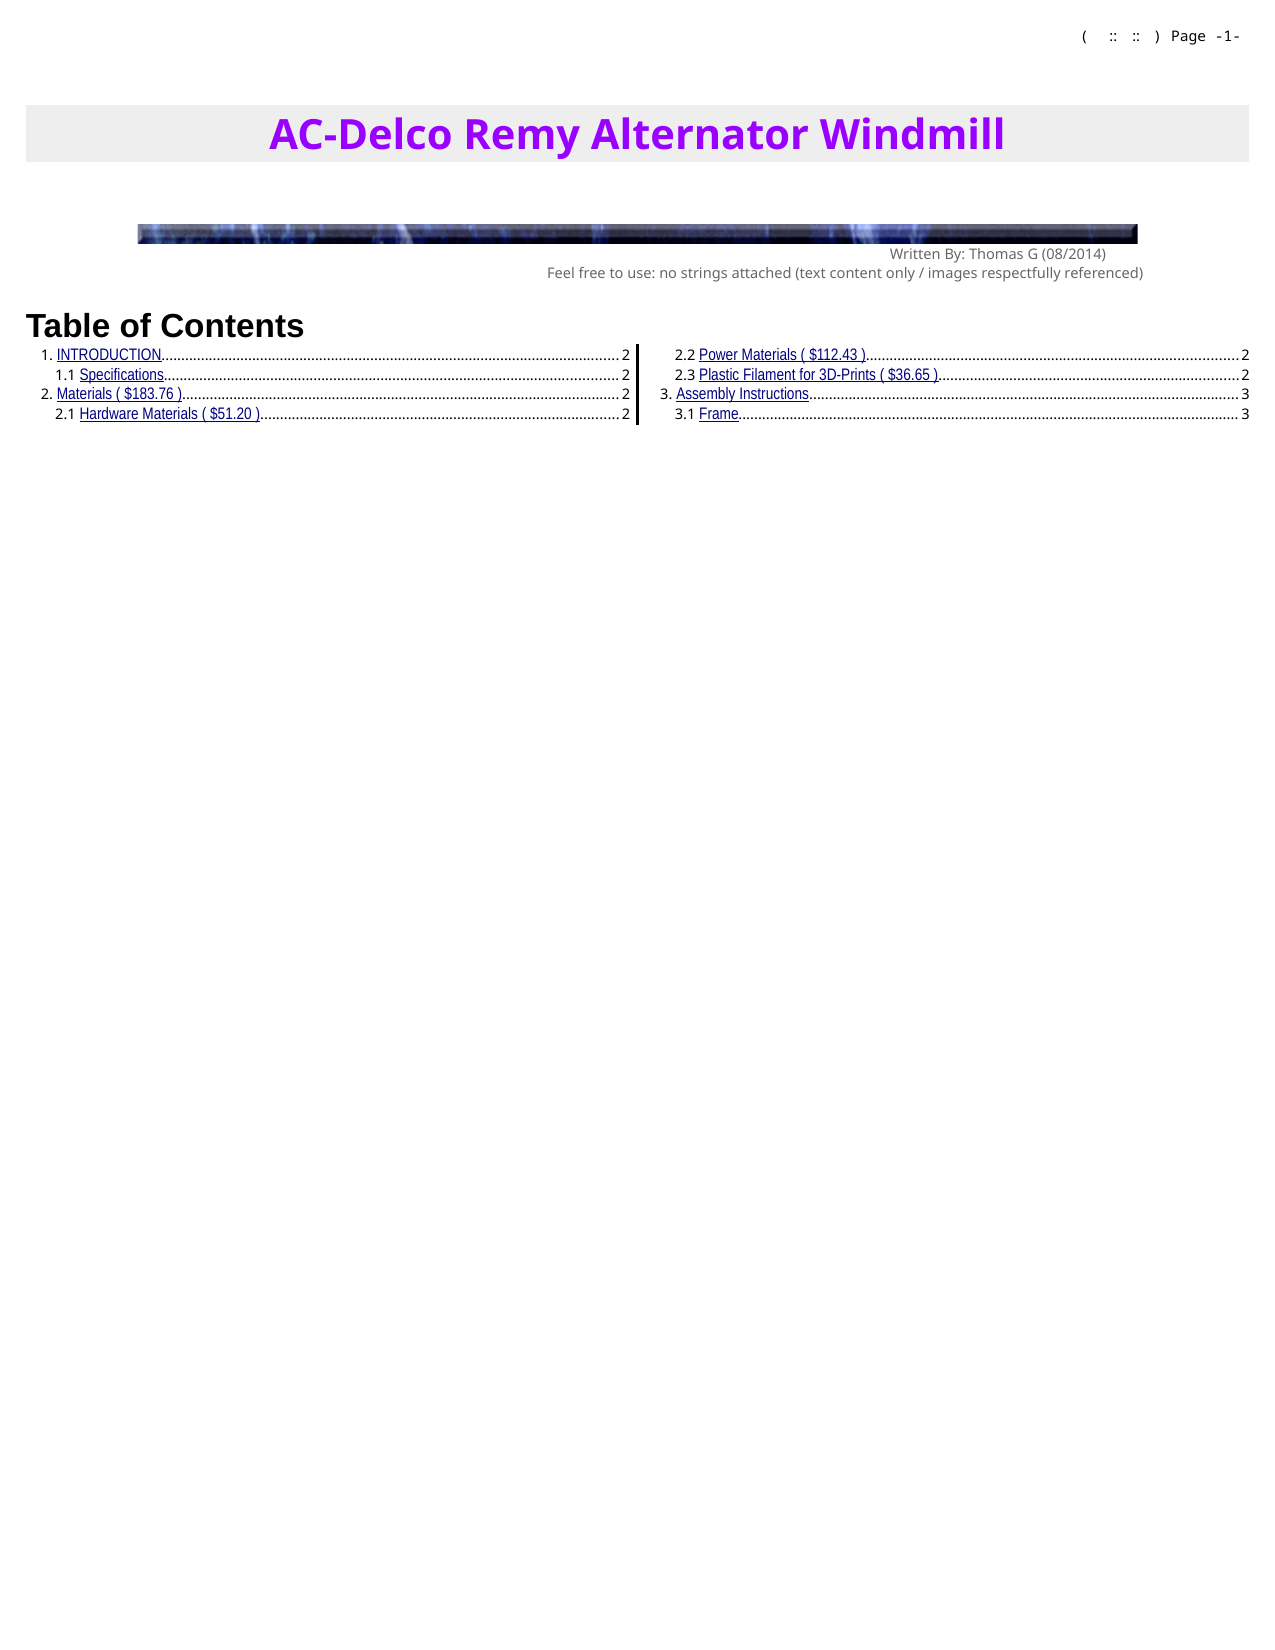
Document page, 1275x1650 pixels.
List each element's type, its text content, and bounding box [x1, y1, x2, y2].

text 2.3 Plastic Filament for 3D-Prints ( $36.65 ) 2 [674, 364, 1249, 384]
text 3. Assembly Instructions 3 [660, 384, 1249, 404]
text 2.1 Hardware Materials ( $51.20 ) 2 [55, 404, 630, 424]
subtitle Table of Contents [26, 306, 1249, 344]
picture [137, 224, 1138, 244]
text Written By: Thomas G (08/2014) [26, 225, 1249, 263]
text 2. Materials ( $183.76 ) 2 [41, 384, 630, 404]
text Feel free to use: no strings attached (text content only / images respectfully referenced) [26, 263, 1249, 283]
title AC-Delco Remy Alternator Windmill [26, 105, 1249, 162]
text 2.2 Power Materials ( $112.43 ) 2 [674, 344, 1249, 364]
text 1. INTRODUCTION 2 [41, 344, 630, 364]
text 3.1 Frame 3 [674, 404, 1249, 424]
text 1.1 Specifications 2 [55, 364, 630, 384]
